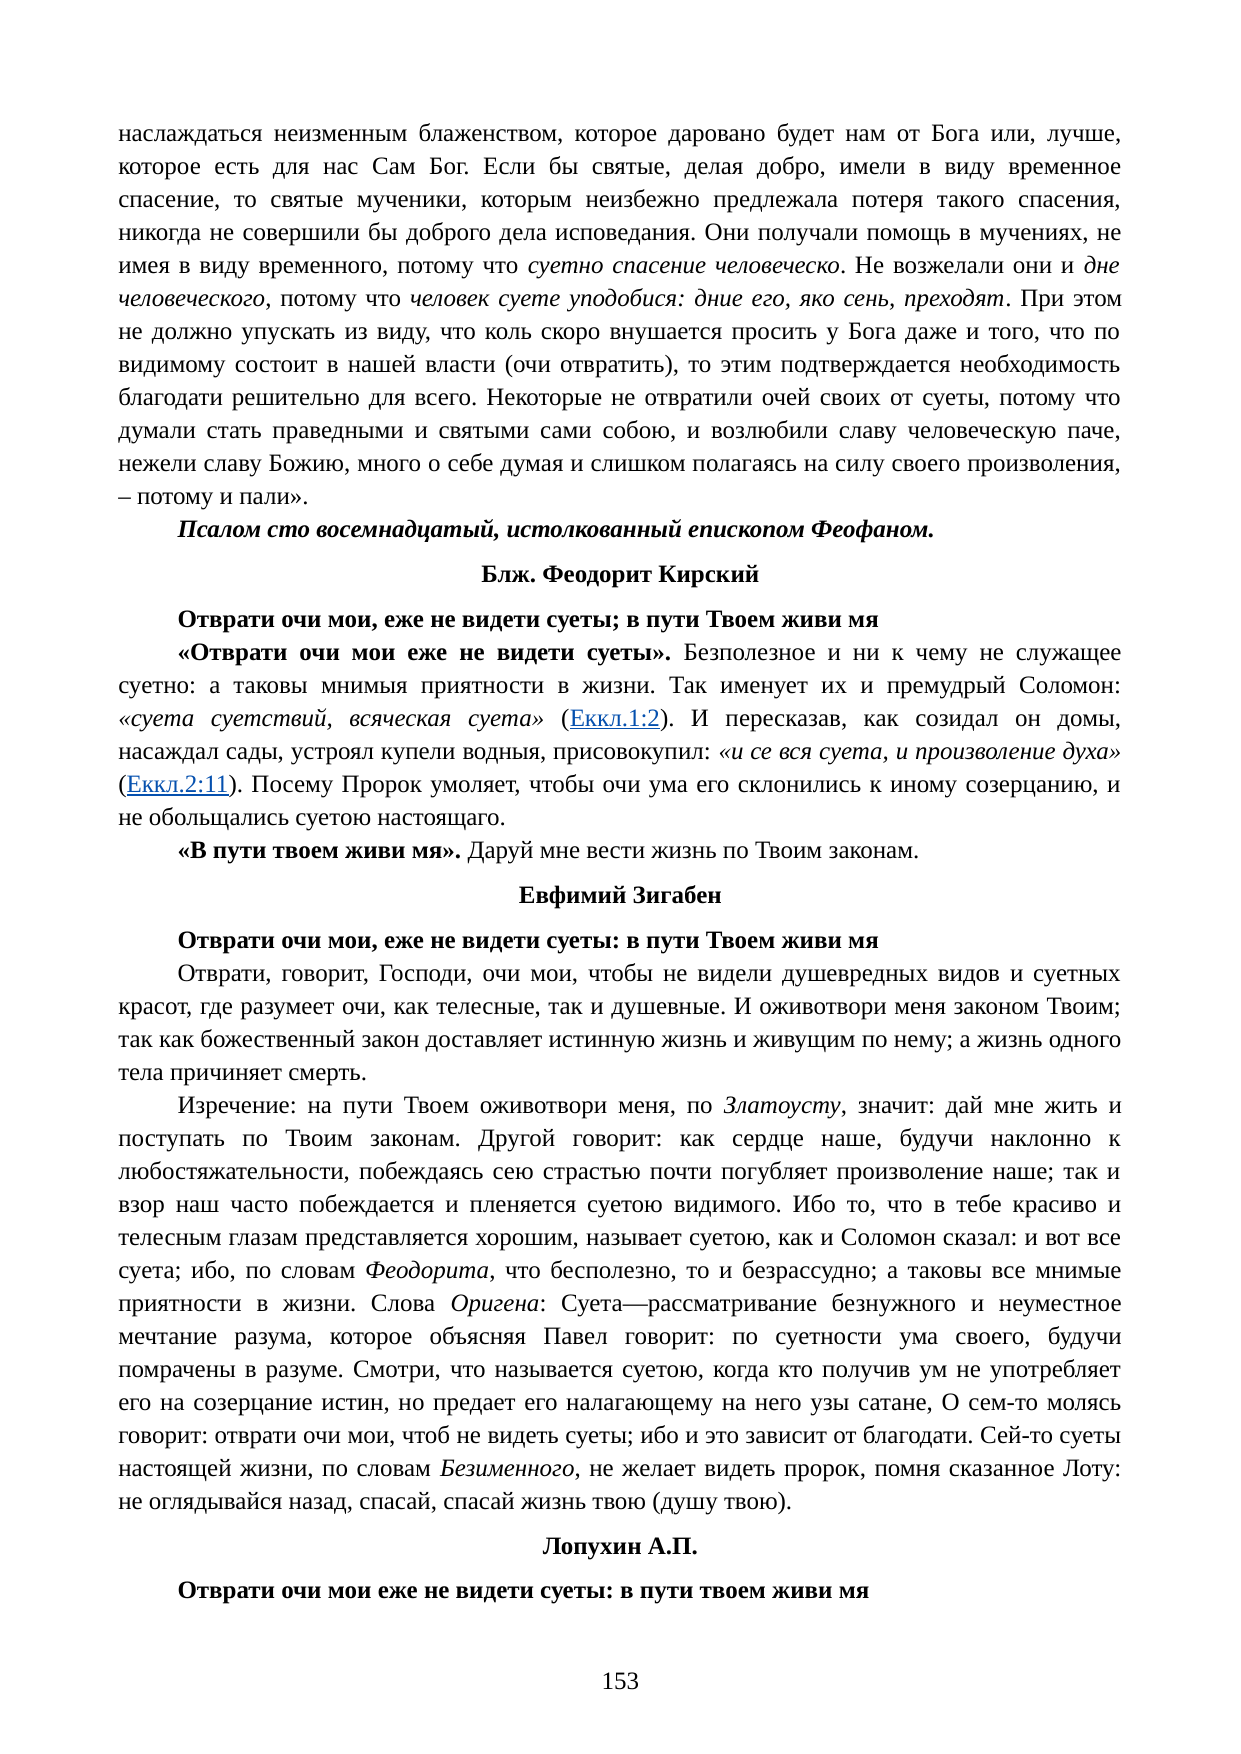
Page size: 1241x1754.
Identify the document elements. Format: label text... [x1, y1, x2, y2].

subtitle Лопухин А.П. [118, 1531, 1122, 1559]
text Изречение: на пути Твоем оживотвори меня, по Златоусту, значит: дай мне жить и поступать по Твоим законам. Другой говорит: как сердце наше, будучи наклонно к любостяжательности, побеждаясь сею страстью почти погубляет произволение наше; так и взор наш часто побеждается и пленяется суетою видимого. Ибо то, что в тебе красиво и телесным глазам представляется хорошим, называет суетою, как и Соломон сказал: и вот все суета; ибо, по словам Феодорита, что бесполезно, то и безрассудно; а таковы все мнимые приятности в жизни. Слова Оригена: Суета—рассматривание безнужного и неуместное мечтание разума, которое объясняя Павел говорит: по суетности ума своего, будучи помрачены в разуме. Смотри, что называется суетою, когда кто получив ум не употребляет его на созерцание истин, но предает его налагающему на него узы сатане, О сем-то молясь говорит: отврати очи мои, чтоб не видеть суеты; ибо и это зависит от благодати. Сей-то суеты настоящей жизни, по словам Безименного, не желает видеть пророк, помня сказанное Лоту: не оглядывайся назад, спасай, спасай жизнь твою (душу твою). [118, 1090, 1122, 1515]
subtitle Евфимий Зигабен [118, 880, 1122, 909]
text наслаждаться неизменным блаженством, которое даровано будет нам от Бога или, лучше, которое есть для нас Сам Бог. Если бы святые, делая добро, имели в виду временное спасение, то святые мученики, которым неизбежно предлежала потеря такого спасения, никогда не совершили бы доброго дела исповедания. Они получали помощь в мучениях, не имея в виду временного, потому что суетно спасение человеческо. Не возжелали они и дне человеческого, потому что человек суете уподобися: дние его, яко сень, преходят. При этом не должно упускать из виду, что коль скоро внушается просить у Бога даже и того, что по видимому состоит в нашей власти (очи отвратить), то этим подтверждается необходимость благодати решительно для всего. Некоторые не отвратили очей своих от суеты, потому что думали стать праведными и святыми сами собою, и возлюбили славу человеческую паче, нежели славу Божию, много о себе думая и слишком полагаясь на силу своего произволения, – потому и пали». [118, 118, 1122, 510]
text Псалом сто восемнадцатый, истолкованный епископом Феофаном. [118, 514, 1122, 543]
subtitle Блж. Феодорит Кирский [118, 559, 1122, 588]
text Отврати, говорит, Господи, очи мои, чтобы не видели душевредных видов и суетных красот, где разумеет очи, как телесные, так и душевные. И оживотвори меня законом Твоим; так как божественный закон доставляет истинную жизнь и живущим по нему; а жизнь одного тела причиняет смерть. [118, 958, 1122, 1086]
text Отврати очи мои, еже не видети суеты: в пути Твоем живи мя [118, 925, 1122, 953]
text Отврати очи мои еже не видети суеты: в пути твоем живи мя [118, 1576, 1122, 1604]
text «Отврати очи мои еже не видети суеты». Безполезное и ни к чему не служащее суетно: а таковы мнимыя приятности в жизни. Так именует их и премудрый Соломон: «суета суетствий, всяческая суета» (Еккл.1:2). И пересказав, как созидал он домы, насаждал сады, устроял купели водныя, присовокупил: «и се вся суета, и произволение духа» (Еккл.2:11). Посему Пророк умоляет, чтобы очи ума его склонились к иному созерцанию, и не обольщались суетою настоящаго. [118, 637, 1122, 831]
text Отврати очи мои, еже не видети суеты; в пути Твоем живи мя [118, 604, 1122, 633]
text «В пути твоем живи мя». Даруй мне вести жизнь по Твоим законам. [118, 835, 1122, 864]
